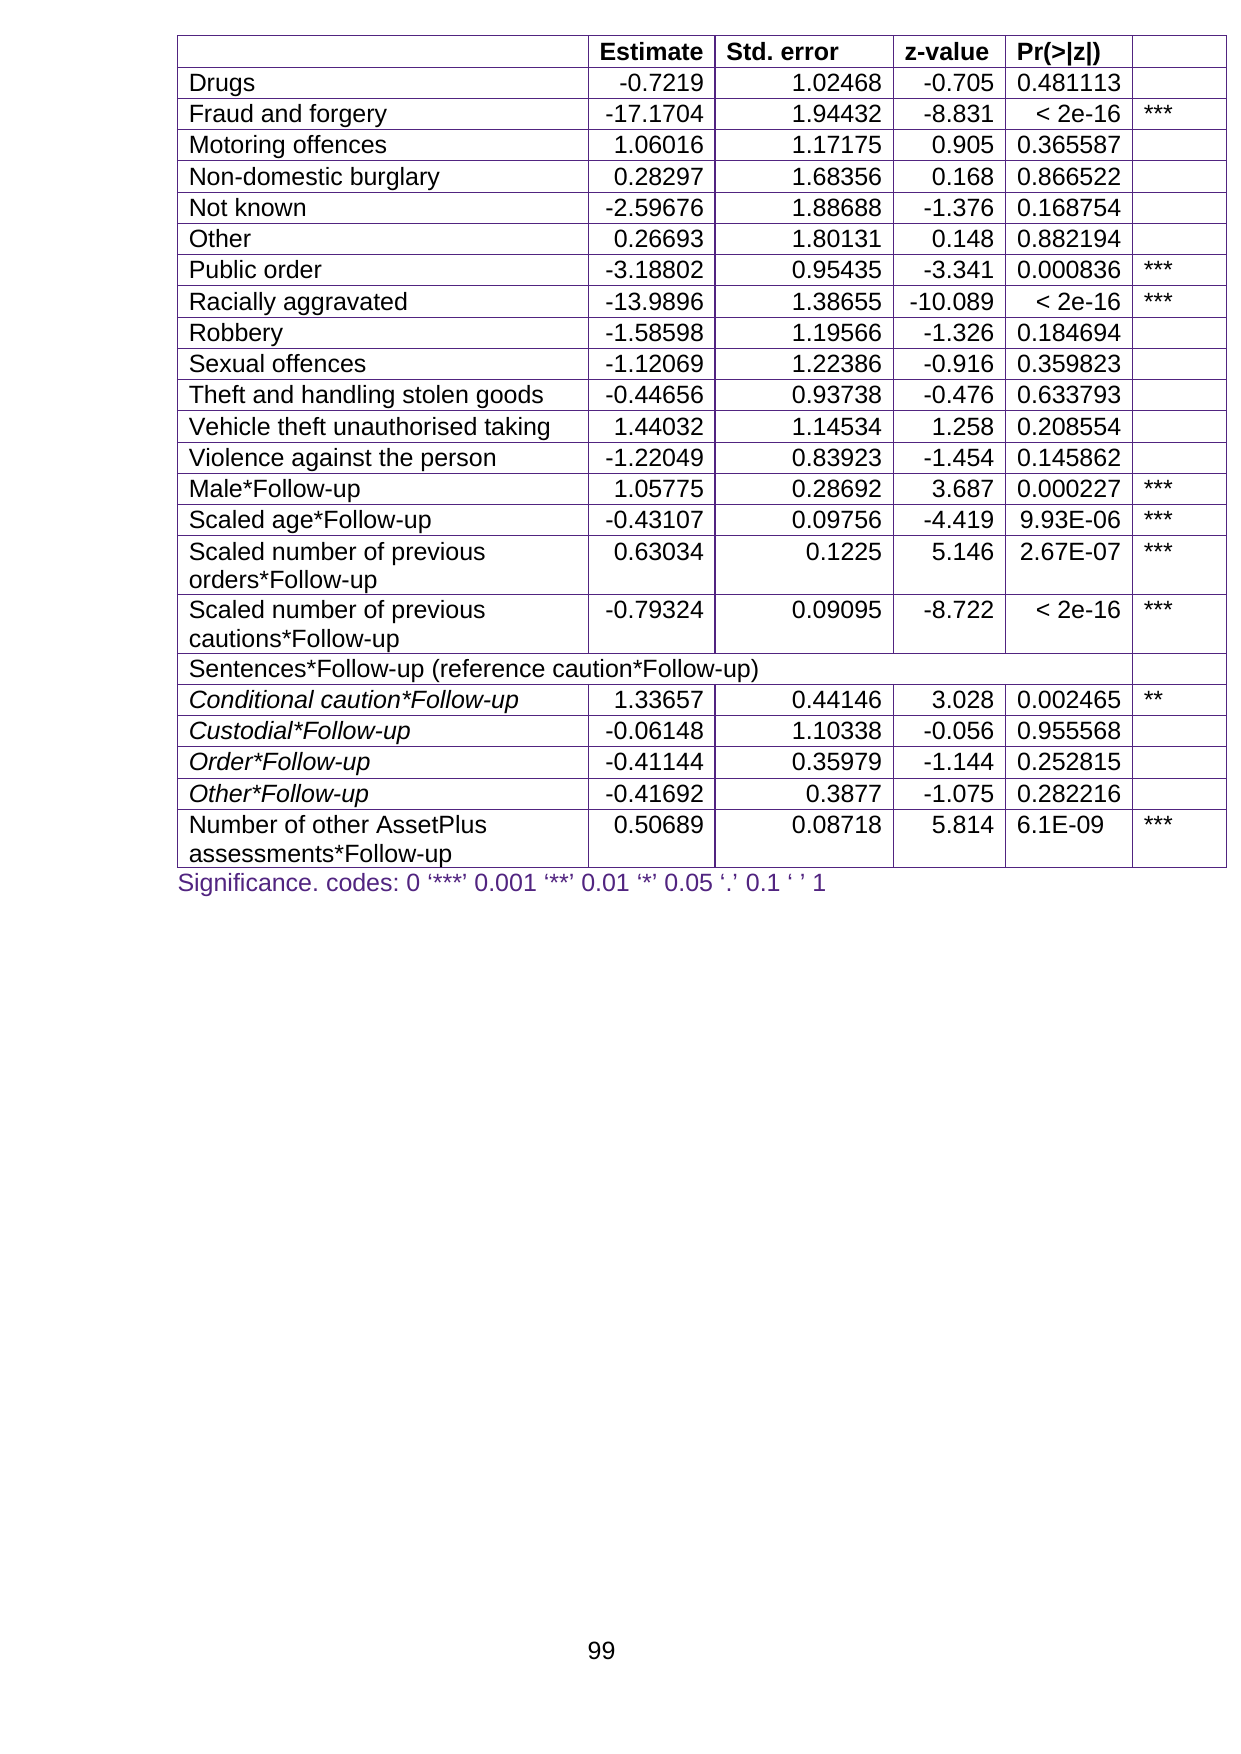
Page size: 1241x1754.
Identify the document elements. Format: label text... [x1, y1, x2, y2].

table_cell Other*Follow-up [178, 779, 588, 809]
table_header [178, 36, 588, 67]
table_cell Order*Follow-up [178, 747, 588, 777]
table_cell -0.7219 [589, 68, 714, 98]
table_cell -3.18802 [589, 255, 714, 285]
table_cell Theft and handling stolen goods [178, 380, 588, 410]
table_cell 1.19566 [716, 318, 893, 348]
table_cell -0.056 [894, 716, 1005, 746]
table_cell Male*Follow-up [178, 474, 588, 504]
table_cell 0.000836 [1006, 255, 1132, 285]
table_cell ** [1133, 685, 1226, 715]
table_cell -1.075 [894, 779, 1005, 809]
table_cell 0.481113 [1006, 68, 1132, 98]
table_cell -1.12069 [589, 349, 714, 379]
table_cell 5.146 [894, 536, 1005, 594]
table_cell 3.028 [894, 685, 1005, 715]
table_cell [1133, 716, 1226, 746]
table_cell Vehicle theft unauthorised taking [178, 411, 588, 442]
table_cell Drugs [178, 68, 588, 98]
table_cell 3.687 [894, 474, 1005, 504]
table_cell 5.814 [894, 810, 1005, 867]
table_cell 0.3877 [716, 779, 893, 809]
table_cell -0.41144 [589, 747, 714, 777]
table_cell Scaled number of previous cautions*Follow-up [178, 595, 588, 652]
table_cell -0.44656 [589, 380, 714, 410]
table_cell 1.14534 [716, 411, 893, 442]
table_cell [1133, 779, 1226, 809]
table_cell 0.168754 [1006, 193, 1132, 223]
table_cell *** [1133, 255, 1226, 285]
table_cell [1133, 130, 1226, 160]
table_cell -8.722 [894, 595, 1005, 652]
table_cell 1.05775 [589, 474, 714, 504]
table_cell 0.000227 [1006, 474, 1132, 504]
table_cell Number of other AssetPlus assessments*Follow-up [178, 810, 588, 867]
table_cell Violence against the person [178, 443, 588, 473]
table_cell [1133, 349, 1226, 379]
table_cell -1.144 [894, 747, 1005, 777]
table_cell Racially aggravated [178, 286, 588, 317]
table_cell -1.376 [894, 193, 1005, 223]
table_cell [1133, 193, 1226, 223]
table_cell < 2e-16 [1006, 99, 1132, 129]
table_cell 0.633793 [1006, 380, 1132, 410]
table_cell 0.252815 [1006, 747, 1132, 777]
table_cell [1133, 411, 1226, 442]
table_cell -1.22049 [589, 443, 714, 473]
table_cell [1133, 224, 1226, 254]
table_cell 1.22386 [716, 349, 893, 379]
table_cell 0.08718 [716, 810, 893, 867]
table_cell 0.359823 [1006, 349, 1132, 379]
table_cell 0.905 [894, 130, 1005, 160]
table_cell 1.258 [894, 411, 1005, 442]
text Significance. codes: 0 ‘***’ 0.001 ‘**’ 0.01 ‘*’ 0.05 ‘.’ 0.1 ‘ ’ 1 [177, 868, 1063, 897]
table_cell 0.35979 [716, 747, 893, 777]
table_cell 1.94432 [716, 99, 893, 129]
table_cell *** [1133, 810, 1226, 867]
table_cell 0.63034 [589, 536, 714, 594]
table_cell -0.43107 [589, 505, 714, 535]
table_cell [1133, 318, 1226, 348]
table_cell 0.28692 [716, 474, 893, 504]
table_cell [1133, 161, 1226, 192]
table_cell -10.089 [894, 286, 1005, 317]
table_cell 0.44146 [716, 685, 893, 715]
table_cell [1133, 380, 1226, 410]
table_cell [1133, 747, 1226, 777]
table_cell 0.184694 [1006, 318, 1132, 348]
table_cell 1.80131 [716, 224, 893, 254]
table_cell 0.09756 [716, 505, 893, 535]
table_cell 0.866522 [1006, 161, 1132, 192]
table_cell [1133, 68, 1226, 98]
table_header Estimate [589, 36, 714, 67]
table_cell -1.58598 [589, 318, 714, 348]
table_cell Scaled age*Follow-up [178, 505, 588, 535]
table_cell < 2e-16 [1006, 286, 1132, 317]
table_cell *** [1133, 286, 1226, 317]
table_cell Motoring offences [178, 130, 588, 160]
table_cell Public order [178, 255, 588, 285]
table_cell *** [1133, 505, 1226, 535]
table_cell Robbery [178, 318, 588, 348]
table_cell Other [178, 224, 588, 254]
table_cell 0.1225 [716, 536, 893, 594]
table_cell 0.83923 [716, 443, 893, 473]
table_cell [1133, 443, 1226, 473]
table_header z-value [894, 36, 1005, 67]
table_cell Conditional caution*Follow-up [178, 685, 588, 715]
table_cell 2.67E-07 [1006, 536, 1132, 594]
table_header Pr(>|z|) [1006, 36, 1132, 67]
table_cell 0.145862 [1006, 443, 1132, 473]
table_cell Scaled number of previous orders*Follow-up [178, 536, 588, 594]
table_cell -17.1704 [589, 99, 714, 129]
table_cell 0.955568 [1006, 716, 1132, 746]
table_cell -0.06148 [589, 716, 714, 746]
table_cell -1.454 [894, 443, 1005, 473]
table_cell 0.365587 [1006, 130, 1132, 160]
table_cell 0.95435 [716, 255, 893, 285]
table_cell 1.68356 [716, 161, 893, 192]
table_cell 0.09095 [716, 595, 893, 652]
table_cell -4.419 [894, 505, 1005, 535]
table_cell -3.341 [894, 255, 1005, 285]
table_cell -0.476 [894, 380, 1005, 410]
table_cell 0.282216 [1006, 779, 1132, 809]
table_cell 9.93E-06 [1006, 505, 1132, 535]
table_cell 1.06016 [589, 130, 714, 160]
table_header Std. error [716, 36, 893, 67]
table_cell 0.26693 [589, 224, 714, 254]
table_cell 1.02468 [716, 68, 893, 98]
table_cell -0.41692 [589, 779, 714, 809]
table_cell *** [1133, 595, 1226, 652]
table_cell 0.002465 [1006, 685, 1132, 715]
table_cell -0.705 [894, 68, 1005, 98]
table_cell Custodial*Follow-up [178, 716, 588, 746]
table_cell 0.208554 [1006, 411, 1132, 442]
table_cell [1133, 654, 1226, 684]
table_cell Not known [178, 193, 588, 223]
table_cell 0.168 [894, 161, 1005, 192]
table_cell -1.326 [894, 318, 1005, 348]
table_cell *** [1133, 536, 1226, 594]
table_cell *** [1133, 99, 1226, 129]
table_cell 0.50689 [589, 810, 714, 867]
table_cell -8.831 [894, 99, 1005, 129]
table_cell 6.1E-09 [1006, 810, 1132, 867]
table_cell < 2e-16 [1006, 595, 1132, 652]
table_cell Non-domestic burglary [178, 161, 588, 192]
table_cell 1.44032 [589, 411, 714, 442]
table_cell -13.9896 [589, 286, 714, 317]
table_cell Fraud and forgery [178, 99, 588, 129]
table_cell 1.88688 [716, 193, 893, 223]
table_cell *** [1133, 474, 1226, 504]
table_cell Sentences*Follow-up (reference caution*Follow-up) [178, 654, 1132, 684]
table_cell 1.38655 [716, 286, 893, 317]
table_cell 0.93738 [716, 380, 893, 410]
table_cell -0.79324 [589, 595, 714, 652]
table_cell 0.148 [894, 224, 1005, 254]
table_cell 1.33657 [589, 685, 714, 715]
table_cell Sexual offences [178, 349, 588, 379]
table_cell -0.916 [894, 349, 1005, 379]
table_cell 0.28297 [589, 161, 714, 192]
table_cell 0.882194 [1006, 224, 1132, 254]
table_header [1133, 36, 1226, 67]
table_cell -2.59676 [589, 193, 714, 223]
table_cell 1.17175 [716, 130, 893, 160]
table_cell 1.10338 [716, 716, 893, 746]
